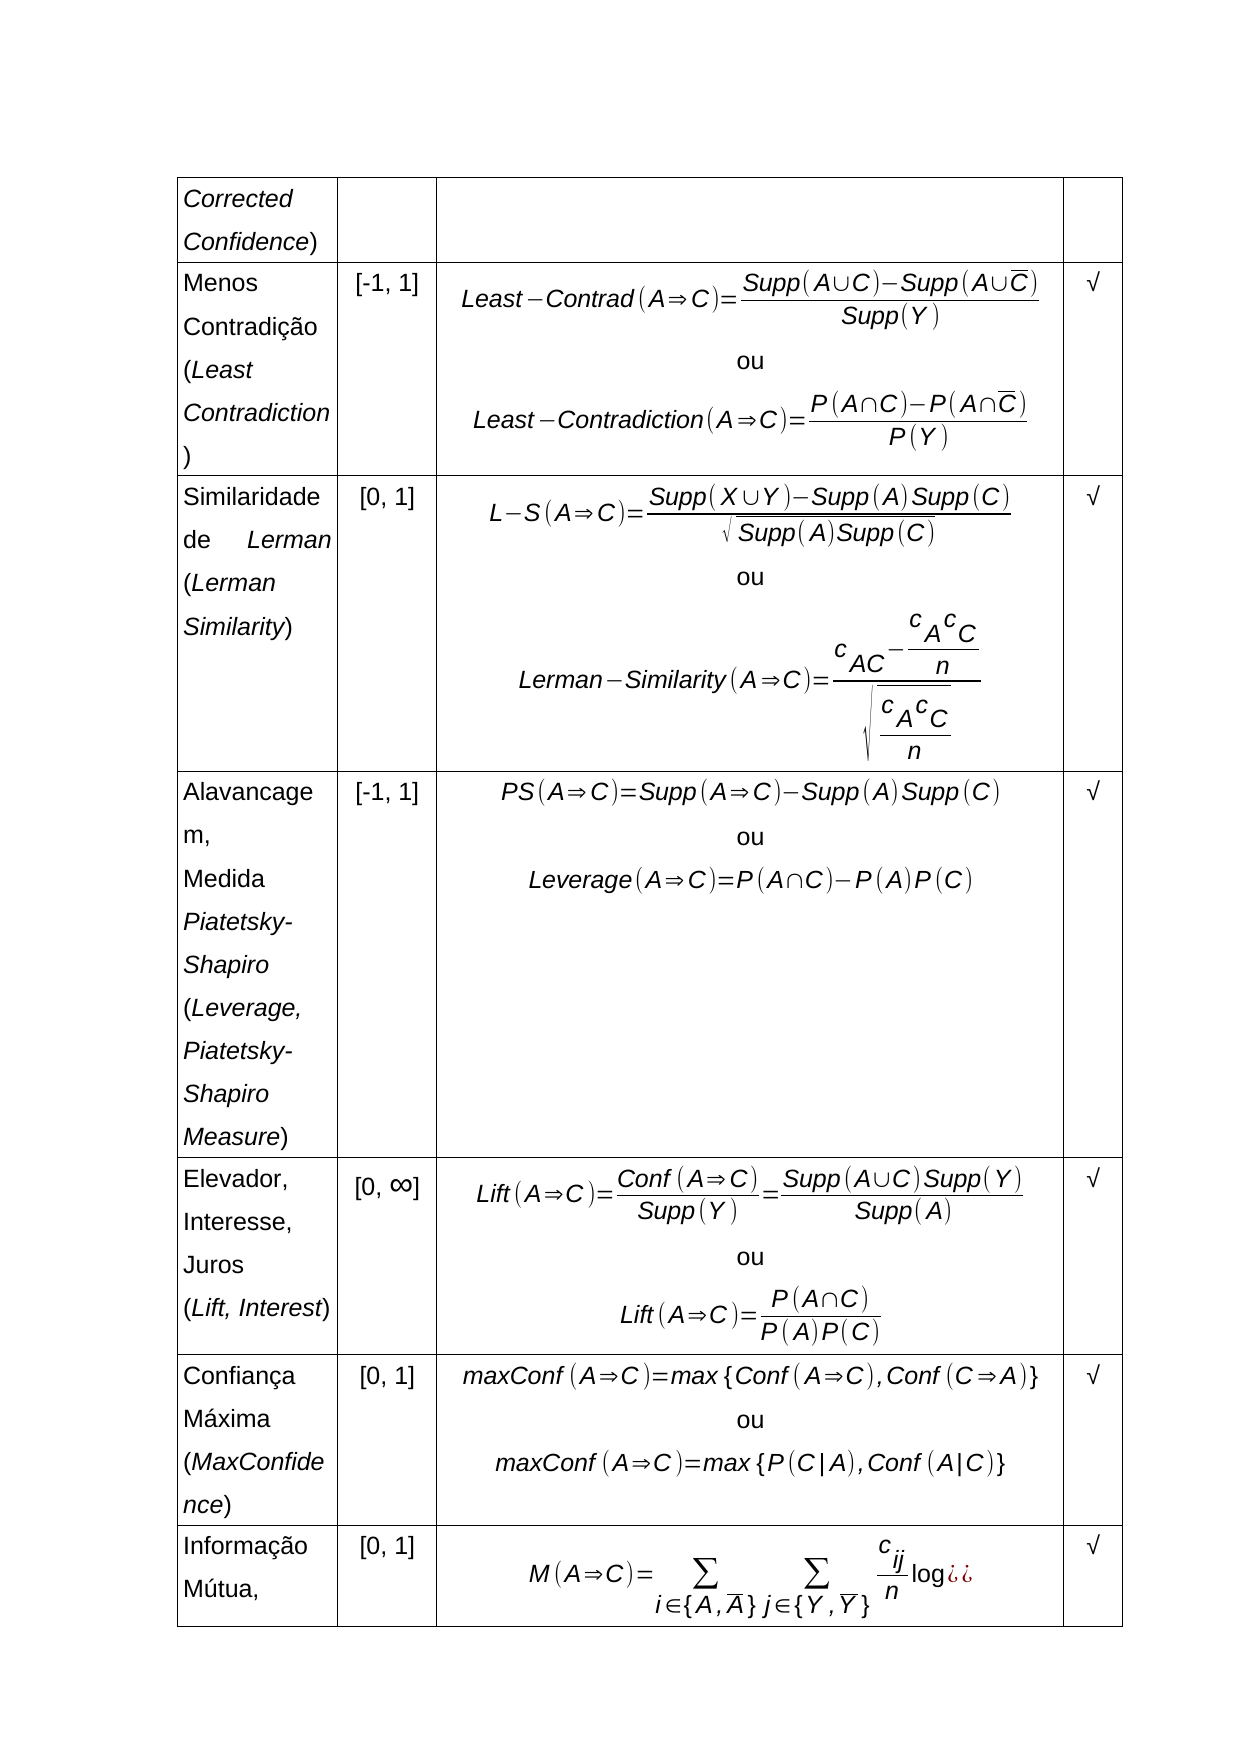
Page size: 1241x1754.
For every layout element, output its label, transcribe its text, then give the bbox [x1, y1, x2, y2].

table_cell √ [1064, 1526, 1122, 1626]
table_cell [1064, 178, 1122, 262]
table_cell [0, 1] [338, 476, 436, 771]
table_cell [-1, 1] [338, 263, 436, 475]
table_cell Corrected Confidence) [178, 178, 337, 262]
table_cell Menos Contradição (Least Contradiction) [178, 263, 337, 475]
table_cell [0, 1] [338, 1355, 436, 1524]
table_cell ou [437, 1526, 1063, 1626]
table_cell ou [437, 1158, 1063, 1354]
table_cell [0, ∞] [338, 1158, 436, 1354]
table_cell Similaridade de Lerman (Lerman Similarity) [178, 476, 337, 771]
table_cell √ [1064, 1158, 1122, 1354]
table_cell Elevador, Interesse, Juros (Lift, Interest) [178, 1158, 337, 1354]
table_cell √ [1064, 1355, 1122, 1524]
table_cell [-1, 1] [338, 772, 436, 1157]
table_cell √ [1064, 263, 1122, 475]
table_cell [0, 1] [338, 1526, 436, 1626]
table_cell Alavancagem, Medida Piatetsky-Shapiro (Leverage, Piatetsky-Shapiro Measure) [178, 772, 337, 1157]
table_cell ou [437, 476, 1063, 771]
table_cell [338, 178, 436, 262]
table_cell ou [437, 772, 1063, 1157]
table_cell ou [437, 1355, 1063, 1524]
table_cell √ [1064, 476, 1122, 771]
table_cell √ [1064, 772, 1122, 1157]
table_cell Confiança Máxima (MaxConfidence) [178, 1355, 337, 1524]
table_cell [437, 178, 1063, 262]
table_cell Informação Mútua, [178, 1526, 337, 1626]
table_cell ou [437, 263, 1063, 475]
